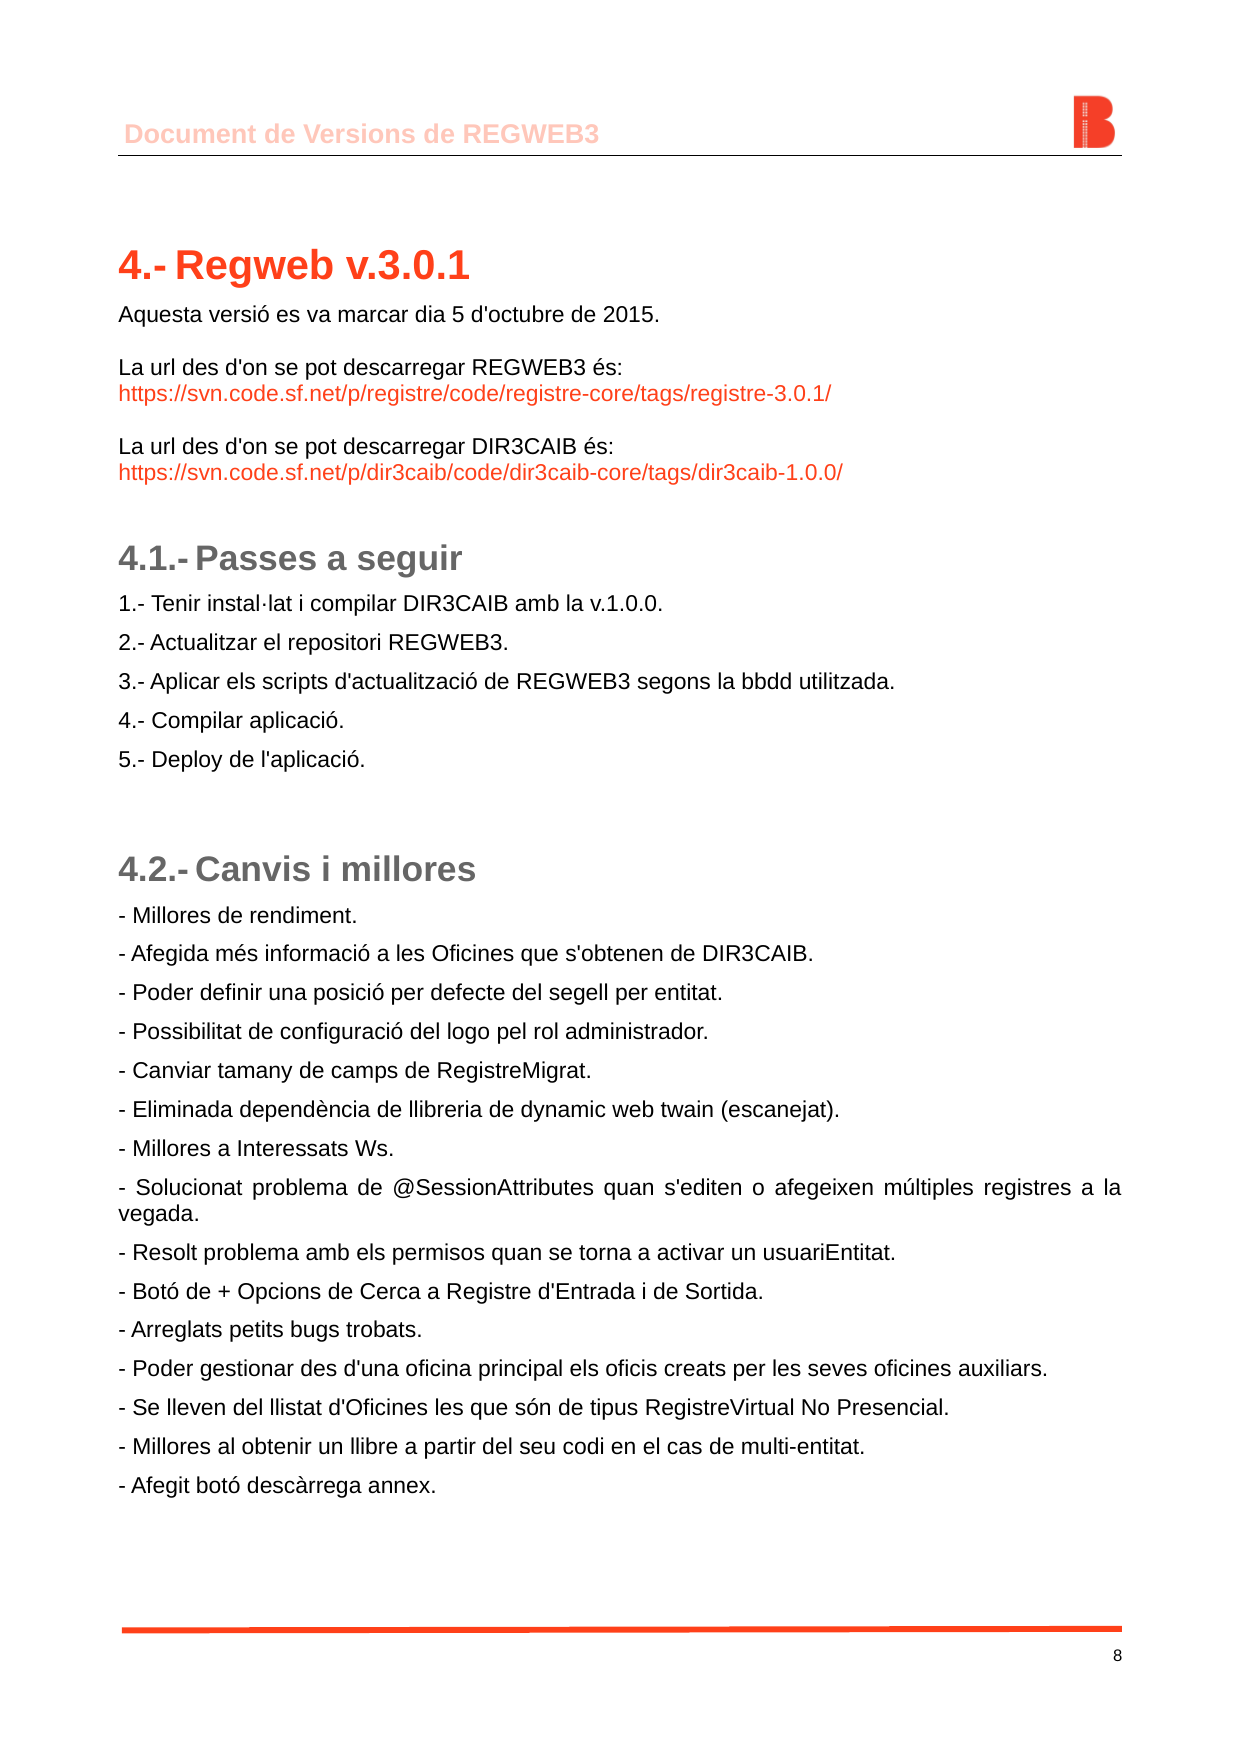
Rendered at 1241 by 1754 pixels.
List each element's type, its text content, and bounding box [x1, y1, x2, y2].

text - Afegit botó descàrrega annex. [118, 1472, 1122, 1498]
subtitle Canvis i millores [118, 848, 1122, 889]
text 3.- Aplicar els scripts d'actualització de REGWEB3 segons la bbdd utilitzada. [118, 668, 1122, 694]
text - Arreglats petits bugs trobats. [118, 1316, 1122, 1343]
text Aquesta versió es va marcar dia 5 d'octubre de 2015. [118, 301, 1122, 327]
text La url des d'on se pot descarregar REGWEB3 és: [118, 354, 1122, 380]
text - Poder definir una posició per defecte del segell per entitat. [118, 979, 1122, 1006]
text - Millores a Interessats Ws. [118, 1135, 1122, 1161]
text - Resolt problema amb els permisos quan se torna a activar un usuariEntitat. [118, 1239, 1122, 1265]
text - Eliminada dependència de llibreria de dynamic web twain (escanejat). [118, 1096, 1122, 1122]
text https://svn.code.sf.net/p/registre/code/registre-core/tags/registre-3.0.1/ [118, 380, 1122, 407]
text 5.- Deploy de l'aplicació. [118, 746, 1122, 772]
text 2.- Actualitzar el repositori REGWEB3. [118, 629, 1122, 655]
subtitle Regweb v.3.0.1 [118, 241, 1122, 289]
text - Canviar tamany de camps de RegistreMigrat. [118, 1057, 1122, 1083]
text - Possibilitat de configuració del logo pel rol administrador. [118, 1018, 1122, 1044]
picture [1072, 94, 1117, 150]
text 1.- Tenir instal·lat i compilar DIR3CAIB amb la v.1.0.0. [118, 590, 1122, 617]
text La url des d'on se pot descarregar DIR3CAIB és: [118, 433, 1122, 459]
text - Botó de + Opcions de Cerca a Registre d'Entrada i de Sortida. [118, 1278, 1122, 1304]
text - Poder gestionar des d'una oficina principal els oficis creats per les seves oficines auxiliars. [118, 1355, 1122, 1382]
subtitle Passes a seguir [118, 537, 1122, 578]
text - Millores de rendiment. [118, 902, 1122, 928]
text https://svn.code.sf.net/p/dir3caib/code/dir3caib-core/tags/dir3caib-1.0.0/ [118, 459, 1122, 486]
text - Se lleven del llistat d'Oficines les que són de tipus RegistreVirtual No Presencial. [118, 1394, 1122, 1421]
text - Millores al obtenir un llibre a partir del seu codi en el cas de multi-entitat. [118, 1433, 1122, 1459]
text 4.- Compilar aplicació. [118, 707, 1122, 733]
text - Afegida més informació a les Oficines que s'obtenen de DIR3CAIB. [118, 940, 1122, 967]
text - Solucionat problema de @SessionAttributes quan s'editen o afegeixen múltiples registres a la vegada. [118, 1173, 1122, 1226]
